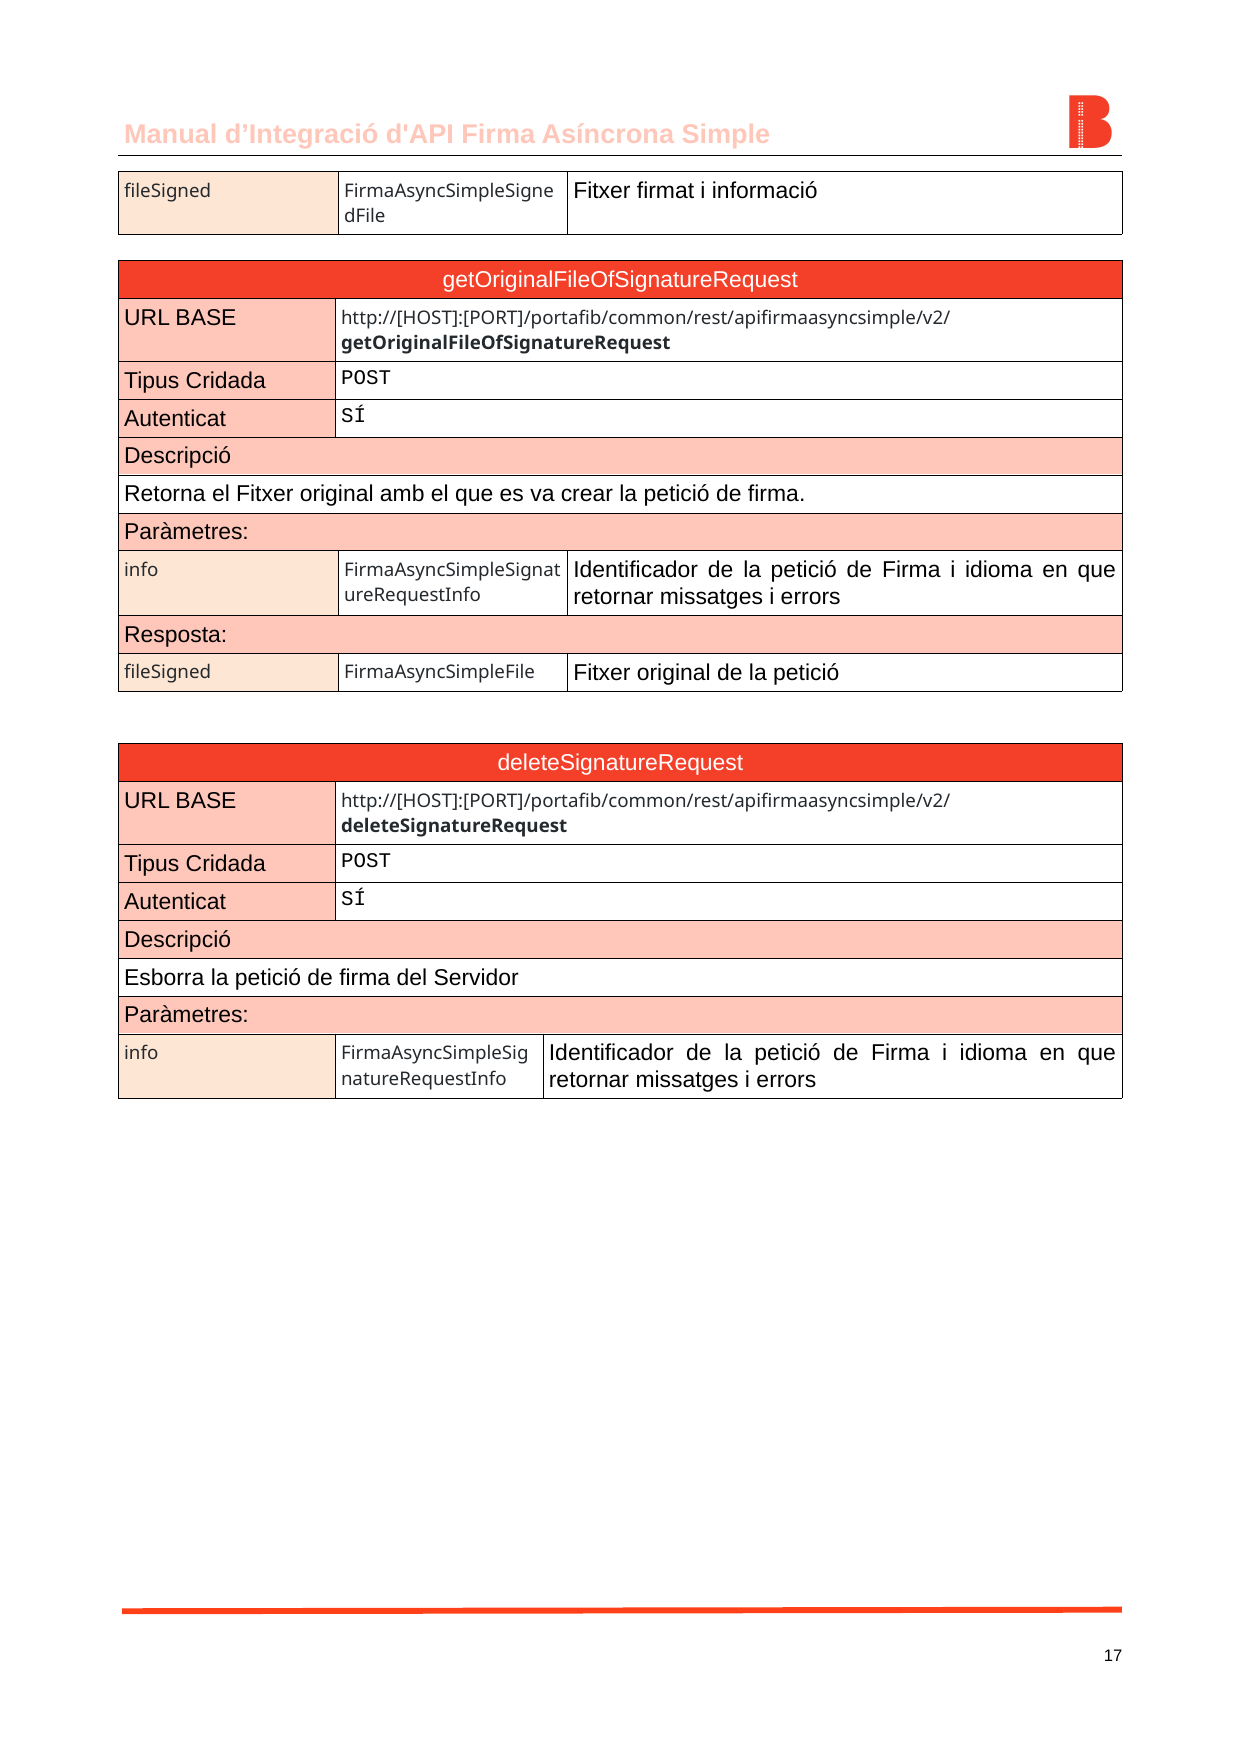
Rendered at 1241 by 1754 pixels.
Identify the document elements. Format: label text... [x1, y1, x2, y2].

table_cell FirmaAsyncSimpleFile [339, 654, 567, 691]
table_cell SÍ [336, 400, 1122, 437]
table_cell Resposta: [119, 616, 1122, 653]
table_cell FirmaAsyncSimpleSignatureRequestInfo [336, 1035, 543, 1098]
picture [1063, 94, 1117, 150]
table_cell Autenticat [119, 400, 335, 437]
table_cell POST [336, 845, 1122, 882]
table_header getOriginalFileOfSignatureRequest [119, 261, 1122, 298]
table_cell fileSigned [119, 172, 338, 234]
table_cell URL BASE [119, 782, 335, 844]
table_cell Tipus Cridada [119, 362, 335, 399]
table_cell Tipus Cridada [119, 845, 335, 882]
table_cell http://[HOST]:[PORT]/portafib/common/rest/apifirmaasyncsimple/v2/getOriginalFileOfSignatureRequest [336, 299, 1122, 361]
table_cell Fitxer original de la petició [568, 654, 1122, 691]
table_cell Autenticat [119, 883, 335, 920]
table_cell fileSigned [119, 654, 338, 691]
table_cell Identificador de la petició de Firma i idioma en que retornar missatges i errors [568, 551, 1122, 615]
table_cell Descripció [119, 438, 1122, 474]
table_cell URL BASE [119, 299, 335, 361]
table_cell SÍ [336, 883, 1122, 920]
table_cell Identificador de la petició de Firma i idioma en que retornar missatges i errors [544, 1035, 1122, 1098]
table_cell POST [336, 362, 1122, 399]
table_cell Retorna el Fitxer original amb el que es va crear la petició de firma. [119, 476, 1122, 512]
table_cell FirmaAsyncSimpleSignedFile [339, 172, 567, 234]
table_cell info [119, 1035, 335, 1098]
table_cell FirmaAsyncSimpleSignatureRequestInfo [339, 551, 567, 615]
table_header deleteSignatureRequest [119, 744, 1122, 781]
table_cell Descripció [119, 921, 1122, 958]
table_cell Fitxer firmat i informació [568, 172, 1122, 234]
table_cell Paràmetres: [119, 514, 1122, 550]
table_cell Esborra la petició de firma del Servidor [119, 959, 1122, 996]
table_cell info [119, 551, 338, 615]
table_cell Paràmetres: [119, 997, 1122, 1033]
table_cell http://[HOST]:[PORT]/portafib/common/rest/apifirmaasyncsimple/v2/deleteSignatureRequest [336, 782, 1122, 844]
